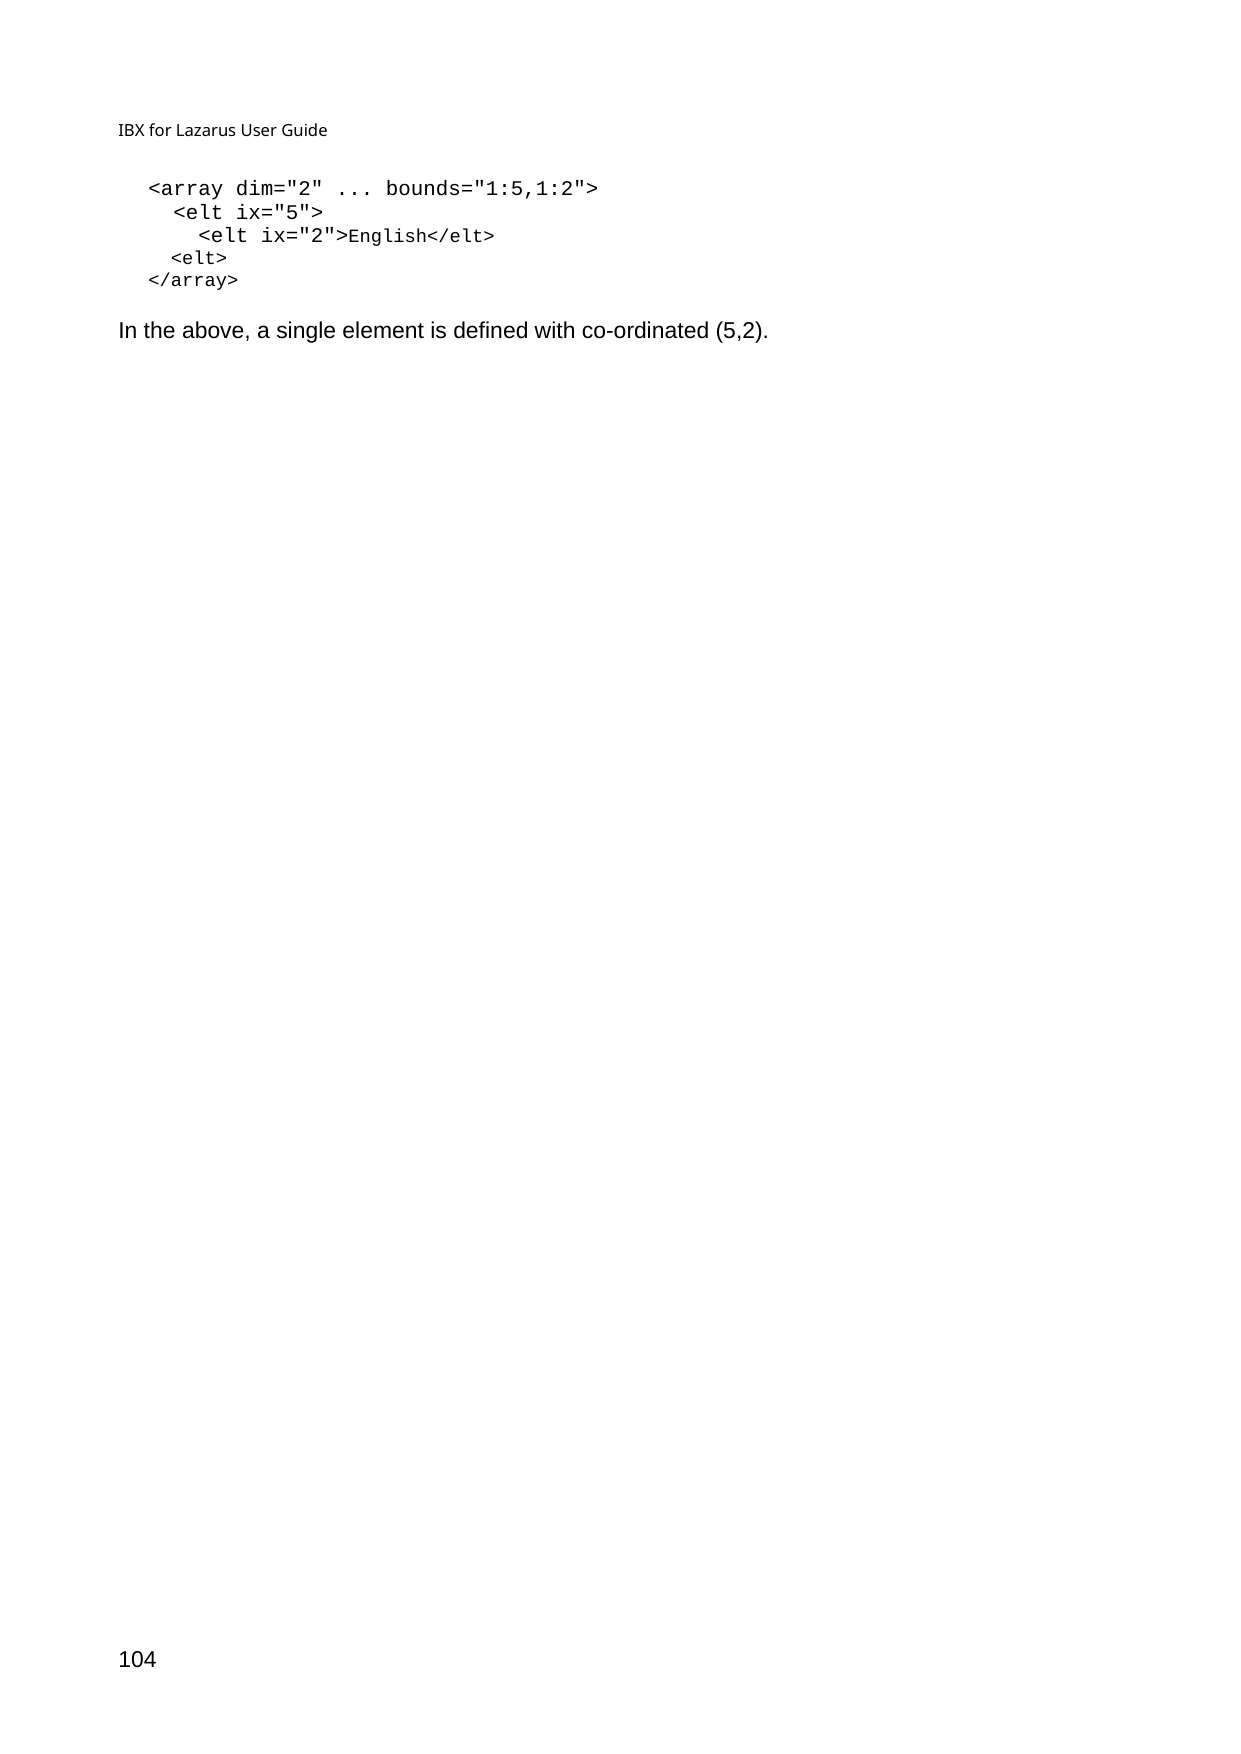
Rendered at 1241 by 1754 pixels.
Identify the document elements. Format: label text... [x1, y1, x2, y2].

text <elt ix="2">English</elt> [148, 225, 1122, 249]
text <elt> [148, 249, 1122, 270]
text In the above, a single element is defined with co-ordinated (5,2). [118, 317, 1122, 343]
text </array> [148, 270, 1122, 292]
text <elt ix="5"> [148, 202, 1122, 225]
text <array dim="2" ... bounds="1:5,1:2"> [148, 178, 1122, 202]
